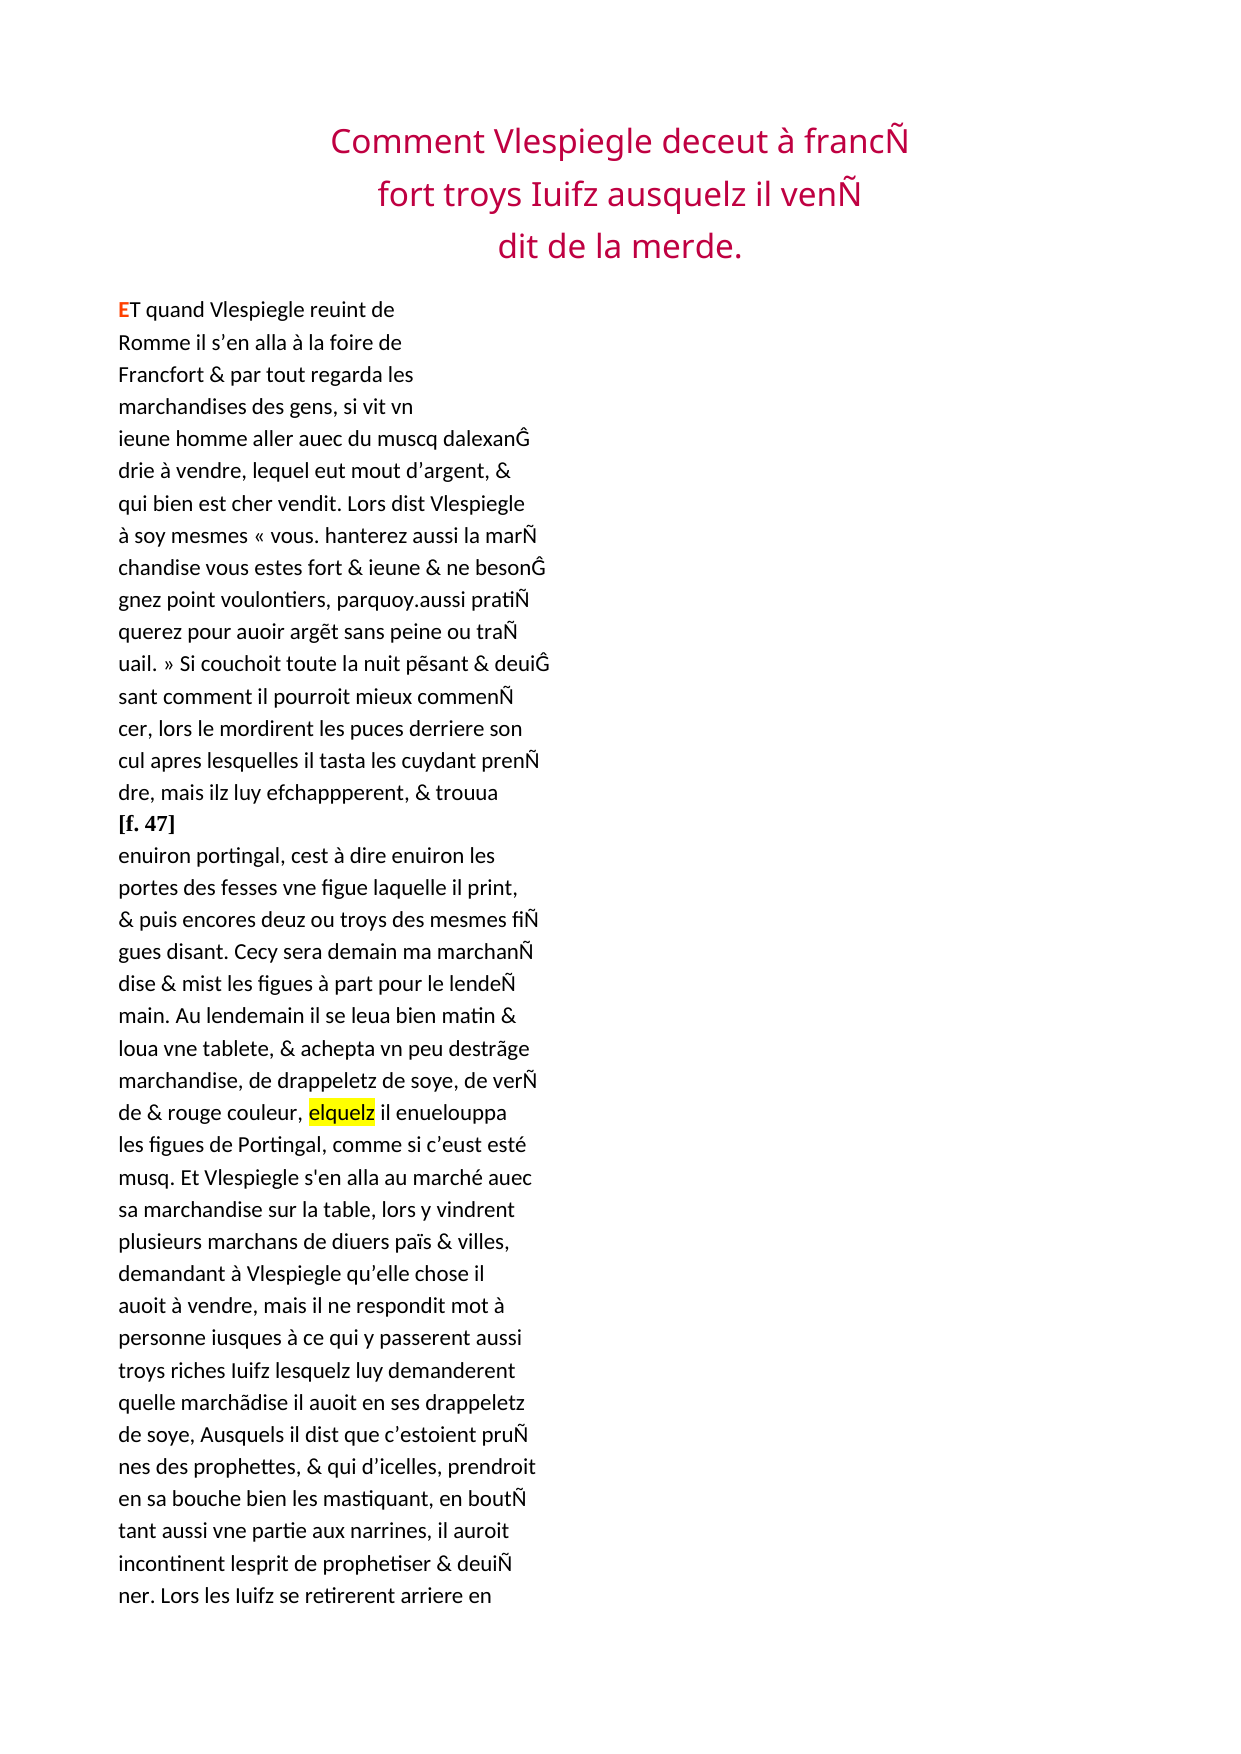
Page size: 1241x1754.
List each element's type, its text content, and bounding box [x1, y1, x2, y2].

text ET quand Vlespiegle reuint de Romme il s’en alla à la foire de Francfort & par tout regarda les marchandises des gens, si vit vn ieune homme aller auec du muscq dalexanĜ drie à vendre, lequel eut mout d’argent, & qui bien est cher vendit. Lors dist Vlespiegle à soy mesmes « vous. hanterez aussi la marÑ chandise vous estes fort & ieune & ne besonĜ gnez point voulontiers, parquoy.aussi pratiÑ querez pour auoir argẽt sans peine ou traÑ uail. » Si couchoit toute la nuit pẽsant & deuiĜ sant comment il pourroit mieux commenÑ cer, lors le mordirent les puces derriere son cul apres lesquelles il tasta les cuydant prenÑ dre, mais ilz luy efchappperent, & trouua [f. 47] enuiron portingal, cest à dire enuiron les portes des fesses vne figue laquelle il print, & puis encores deuz ou troys des mesmes fiÑ gues disant. Cecy sera demain ma marchanÑ dise & mist les figues à part pour le lendeÑ main. Au lendemain il se leua bien matin & loua vne tablete, & achepta vn peu destrãge marchandise, de drappeletz de soye, de verÑ de & rouge couleur, elquelz il enuelouppa les figues de Portingal, comme si c’eust esté musq. Et Vlespiegle s'en alla au marché auec sa marchandise sur la table, lors y vindrent plusieurs marchans de diuers païs & villes, demandant à Vlespiegle qu’elle chose il auoit à vendre, mais il ne respondit mot à personne iusques à ce qui y passerent aussi troys riches Iuifz lesquelz luy demanderent quelle marchãdise il auoit en ses drappeletz de soye, Ausquels il dist que c’estoient pruÑ nes des prophettes, & qui d’icelles, prendroit en sa bouche bien les mastiquant, en boutÑ tant aussi vne partie aux narrines, il auroit incontinent lesprit de prophetiser & deuiÑ ner. Lors les Iuifz se retirerent arriere en [118, 296, 1122, 1609]
text Comment Vlespiegle deceut à francÑ fort troys Iuifz ausquelz il venÑ dit de la merde. [118, 118, 1122, 268]
